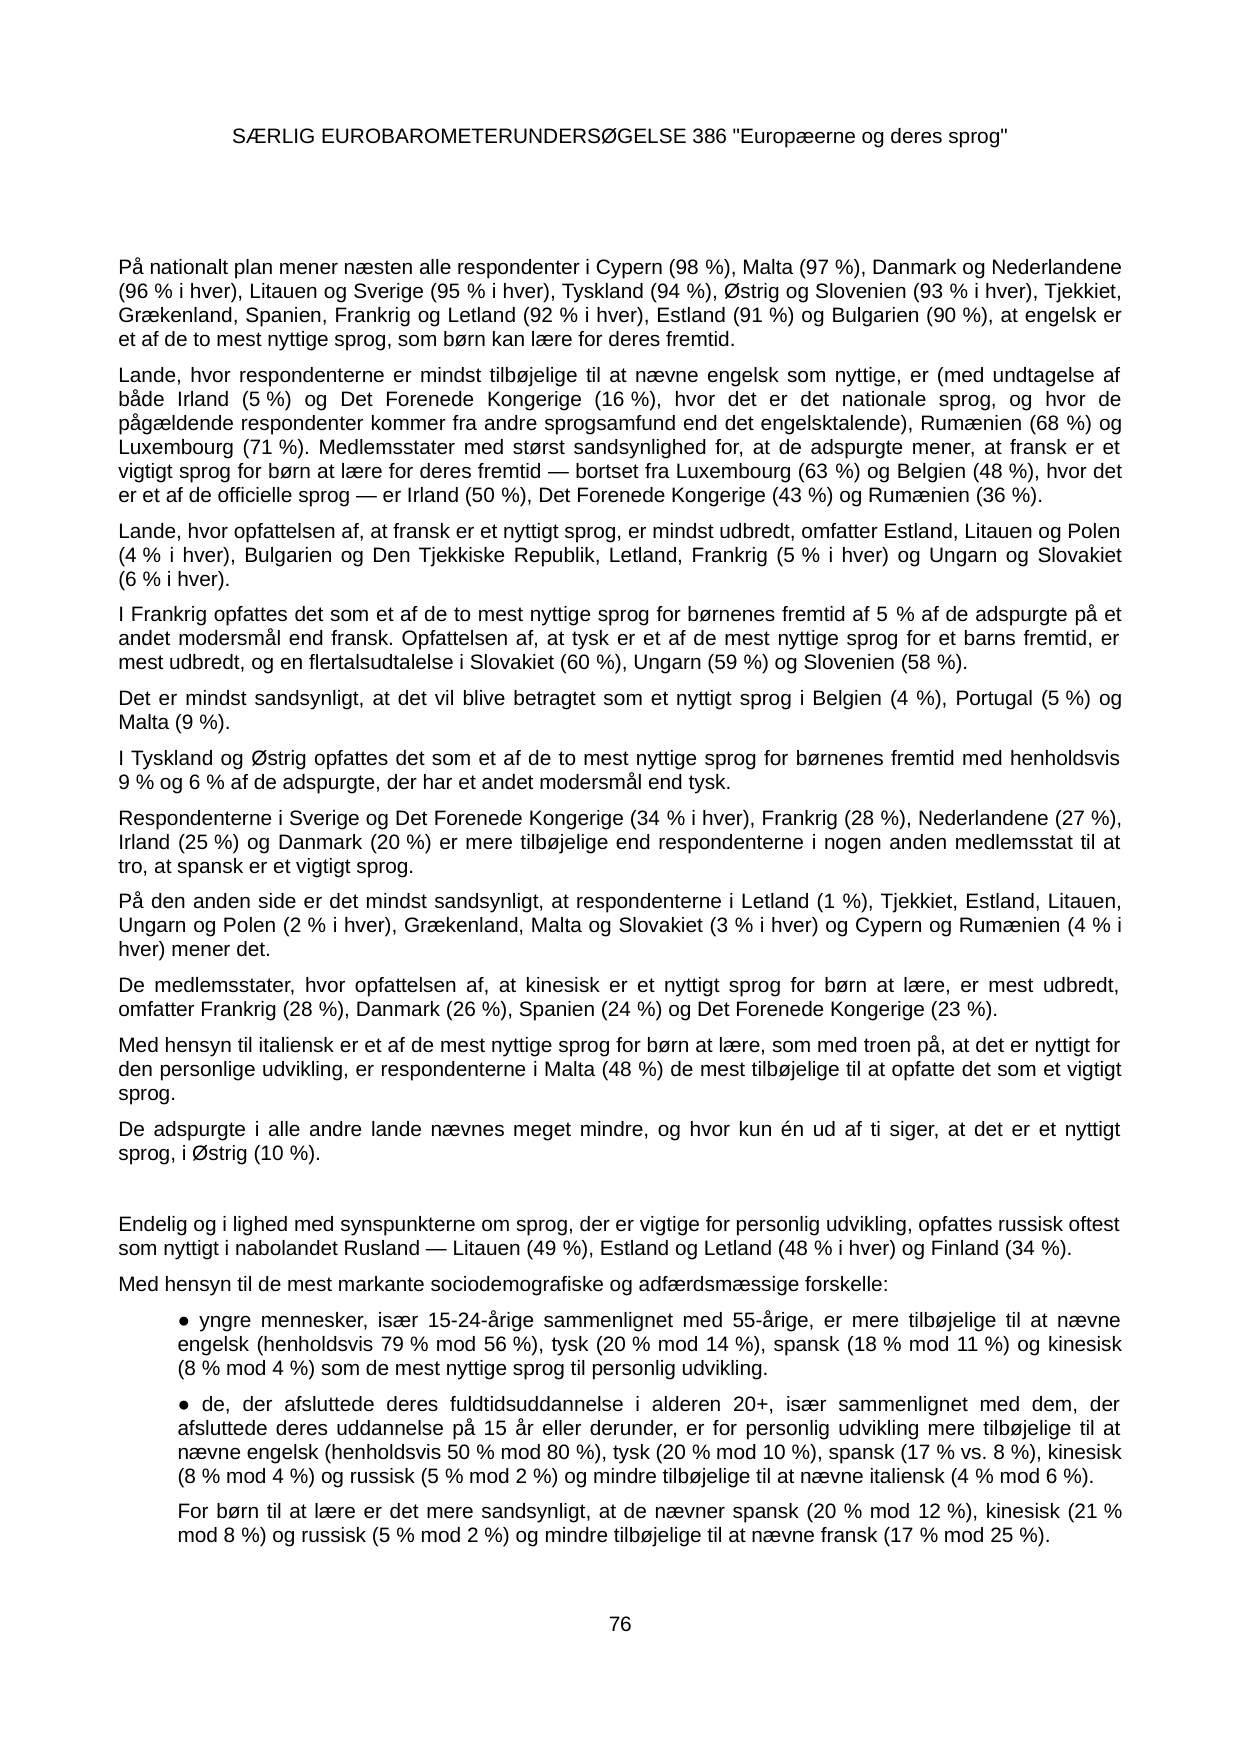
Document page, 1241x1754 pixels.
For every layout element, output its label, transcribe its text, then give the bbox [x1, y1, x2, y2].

text ● yngre mennesker, især 15-24-årige sammenlignet med 55-årige, er mere tilbøjelige til at nævne engelsk (henholdsvis 79 % mod 56 %), tysk (20 % mod 14 %), spansk (18 % mod 11 %) og kinesisk (8 % mod 4 %) som de mest nyttige sprog til personlig udvikling. [177, 1308, 1122, 1380]
text De medlemsstater, hvor opfattelsen af, at kinesisk er et nyttigt sprog for børn at lære, er mest udbredt, omfatter Frankrig (28 %), Danmark (26 %), Spanien (24 %) og Det Forenede Kongerige (23 %). [118, 973, 1122, 1021]
text I Frankrig opfattes det som et af de to mest nyttige sprog for børnenes fremtid af 5 % af de adspurgte på et andet modersmål end fransk. Opfattelsen af, at tysk er et af de mest nyttige sprog for et barns fremtid, er mest udbredt, og en flertalsudtalelse i Slovakiet (60 %), Ungarn (59 %) og Slovenien (58 %). [118, 602, 1122, 674]
text Endelig og i lighed med synspunkterne om sprog, der er vigtige for personlig udvikling, opfattes russisk oftest som nyttigt i nabolandet Rusland — Litauen (49 %), Estland og Letland (48 % i hver) og Finland (34 %). [118, 1212, 1122, 1260]
text Respondenterne i Sverige og Det Forenede Kongerige (34 % i hver), Frankrig (28 %), Nederlandene (27 %), Irland (25 %) og Danmark (20 %) er mere tilbøjelige end respondenterne i nogen anden medlemsstat til at tro, at spansk er et vigtigt sprog. [118, 806, 1122, 877]
text Lande, hvor opfattelsen af, at fransk er et nyttigt sprog, er mindst udbredt, omfatter Estland, Litauen og Polen (4 % i hver), Bulgarien og Den Tjekkiske Republik, Letland, Frankrig (5 % i hver) og Ungarn og Slovakiet (6 % i hver). [118, 518, 1122, 590]
text I Tyskland og Østrig opfattes det som et af de to mest nyttige sprog for børnenes fremtid med henholdsvis 9 % og 6 % af de adspurgte, der har et andet modersmål end tysk. [118, 746, 1122, 794]
text På den anden side er det mindst sandsynligt, at respondenterne i Letland (1 %), Tjekkiet, Estland, Litauen, Ungarn og Polen (2 % i hver), Grækenland, Malta og Slovakiet (3 % i hver) og Cypern og Rumænien (4 % i hver) mener det. [118, 889, 1122, 961]
text Med hensyn til italiensk er et af de mest nyttige sprog for børn at lære, som med troen på, at det er nyttigt for den personlige udvikling, er respondenterne i Malta (48 %) de mest tilbøjelige til at opfatte det som et vigtigt sprog. [118, 1033, 1122, 1105]
text På nationalt plan mener næsten alle respondenter i Cypern (98 %), Malta (97 %), Danmark og Nederlandene (96 % i hver), Litauen og Sverige (95 % i hver), Tyskland (94 %), Østrig og Slovenien (93 % i hver), Tjekkiet, Grækenland, Spanien, Frankrig og Letland (92 % i hver), Estland (91 %) og Bulgarien (90 %), at engelsk er et af de to mest nyttige sprog, som børn kan lære for deres fremtid. [118, 255, 1122, 351]
text Lande, hvor respondenterne er mindst tilbøjelige til at nævne engelsk som nyttige, er (med undtagelse af både Irland (5 %) og Det Forenede Kongerige (16 %), hvor det er det nationale sprog, og hvor de pågældende respondenter kommer fra andre sprogsamfund end det engelsktalende), Rumænien (68 %) og Luxembourg (71 %). Medlemsstater med størst sandsynlighed for, at de adspurgte mener, at fransk er et vigtigt sprog for børn at lære for deres fremtid — bortset fra Luxembourg (63 %) og Belgien (48 %), hvor det er et af de officielle sprog — er Irland (50 %), Det Forenede Kongerige (43 %) og Rumænien (36 %). [118, 363, 1122, 507]
text ● de, der afsluttede deres fuldtidsuddannelse i alderen 20+, især sammenlignet med dem, der afsluttede deres uddannelse på 15 år eller derunder, er for personlig udvikling mere tilbøjelige til at nævne engelsk (henholdsvis 50 % mod 80 %), tysk (20 % mod 10 %), spansk (17 % vs. 8 %), kinesisk (8 % mod 4 %) og russisk (5 % mod 2 %) og mindre tilbøjelige til at nævne italiensk (4 % mod 6 %). [177, 1392, 1122, 1487]
text De adspurgte i alle andre lande nævnes meget mindre, og hvor kun én ud af ti siger, at det er et nyttigt sprog, i Østrig (10 %). [118, 1117, 1122, 1164]
text Det er mindst sandsynligt, at det vil blive betragtet som et nyttigt sprog i Belgien (4 %), Portugal (5 %) og Malta (9 %). [118, 686, 1122, 734]
text For børn til at lære er det mere sandsynligt, at de nævner spansk (20 % mod 12 %), kinesisk (21 % mod 8 %) og russisk (5 % mod 2 %) og mindre tilbøjelige til at nævne fransk (17 % mod 25 %). [177, 1499, 1122, 1547]
text Med hensyn til de mest markante sociodemografiske og adfærdsmæssige forskelle: [118, 1272, 1122, 1296]
